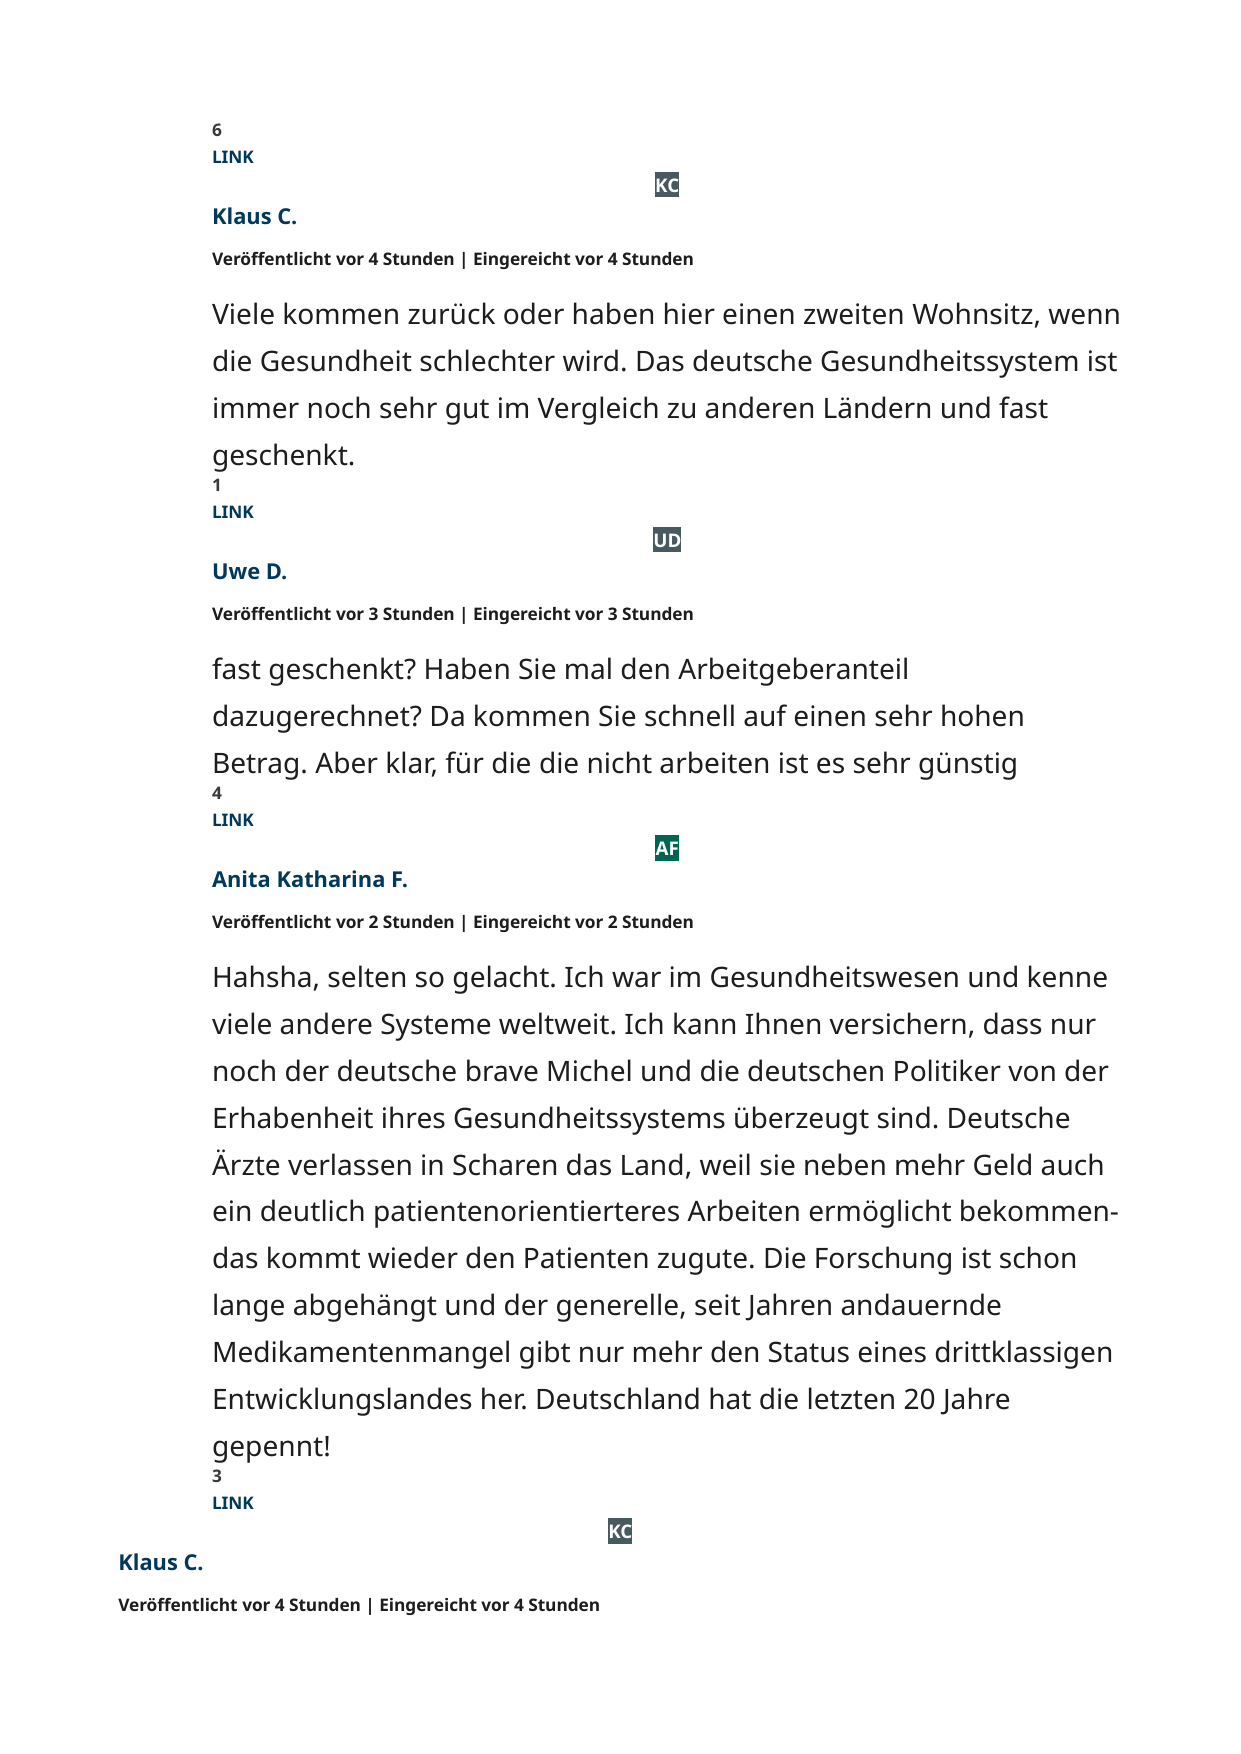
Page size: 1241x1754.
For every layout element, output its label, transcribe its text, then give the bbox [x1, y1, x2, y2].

text LINK [212, 145, 1122, 168]
text Veröffentlicht vor 2 Stunden | Eingereicht vor 2 Stunden [212, 910, 1122, 933]
text 6 [212, 118, 1122, 142]
text Klaus C. [118, 1547, 1122, 1577]
text LINK [212, 1491, 1122, 1515]
text LINK [212, 500, 1122, 523]
text KC [118, 1518, 1122, 1544]
text 4 [212, 781, 1122, 805]
text LINK [212, 808, 1122, 832]
text Veröffentlicht vor 3 Stunden | Eingereicht vor 3 Stunden [212, 602, 1122, 625]
text Klaus C. [212, 201, 1122, 231]
text 3 [212, 1464, 1122, 1488]
text Veröffentlicht vor 4 Stunden | Eingereicht vor 4 Stunden [118, 1593, 1122, 1616]
text UD [212, 527, 1122, 552]
text KC [212, 172, 1122, 197]
text AF [212, 835, 1122, 861]
text fast geschenkt? Haben Sie mal den Arbeitgeberanteil dazugerechnet? Da kommen Sie schnell auf einen sehr hohen Betrag. Aber klar, für die die nicht arbeiten ist es sehr günstig [212, 641, 1122, 781]
text Viele kommen zurück oder haben hier einen zweiten Wohnsitz, wenn die Gesundheit schlechter wird. Das deutsche Gesundheitssystem ist immer noch sehr gut im Vergleich zu anderen Ländern und fast geschenkt. [212, 286, 1122, 473]
text Veröffentlicht vor 4 Stunden | Eingereicht vor 4 Stunden [212, 247, 1122, 270]
text 1 [212, 473, 1122, 497]
text Uwe D. [212, 556, 1122, 586]
text Hahsha, selten so gelacht. Ich war im Gesundheitswesen und kenne viele andere Systeme weltweit. Ich kann Ihnen versichern, dass nur noch der deutsche brave Michel und die deutschen Politiker von der Erhabenheit ihres Gesundheitssystems überzeugt sind. Deutsche Ärzte verlassen in Scharen das Land, weil sie neben mehr Geld auch ein deutlich patientenorientierteres Arbeiten ermöglicht bekommen-das kommt wieder den Patienten zugute. Die Forschung ist schon lange abgehängt und der generelle, seit Jahren andauernde Medikamentenmangel gibt nur mehr den Status eines drittklassigen Entwicklungslandes her. Deutschland hat die letzten 20 Jahre gepennt! [212, 949, 1122, 1464]
text Anita Katharina F. [212, 864, 1122, 894]
